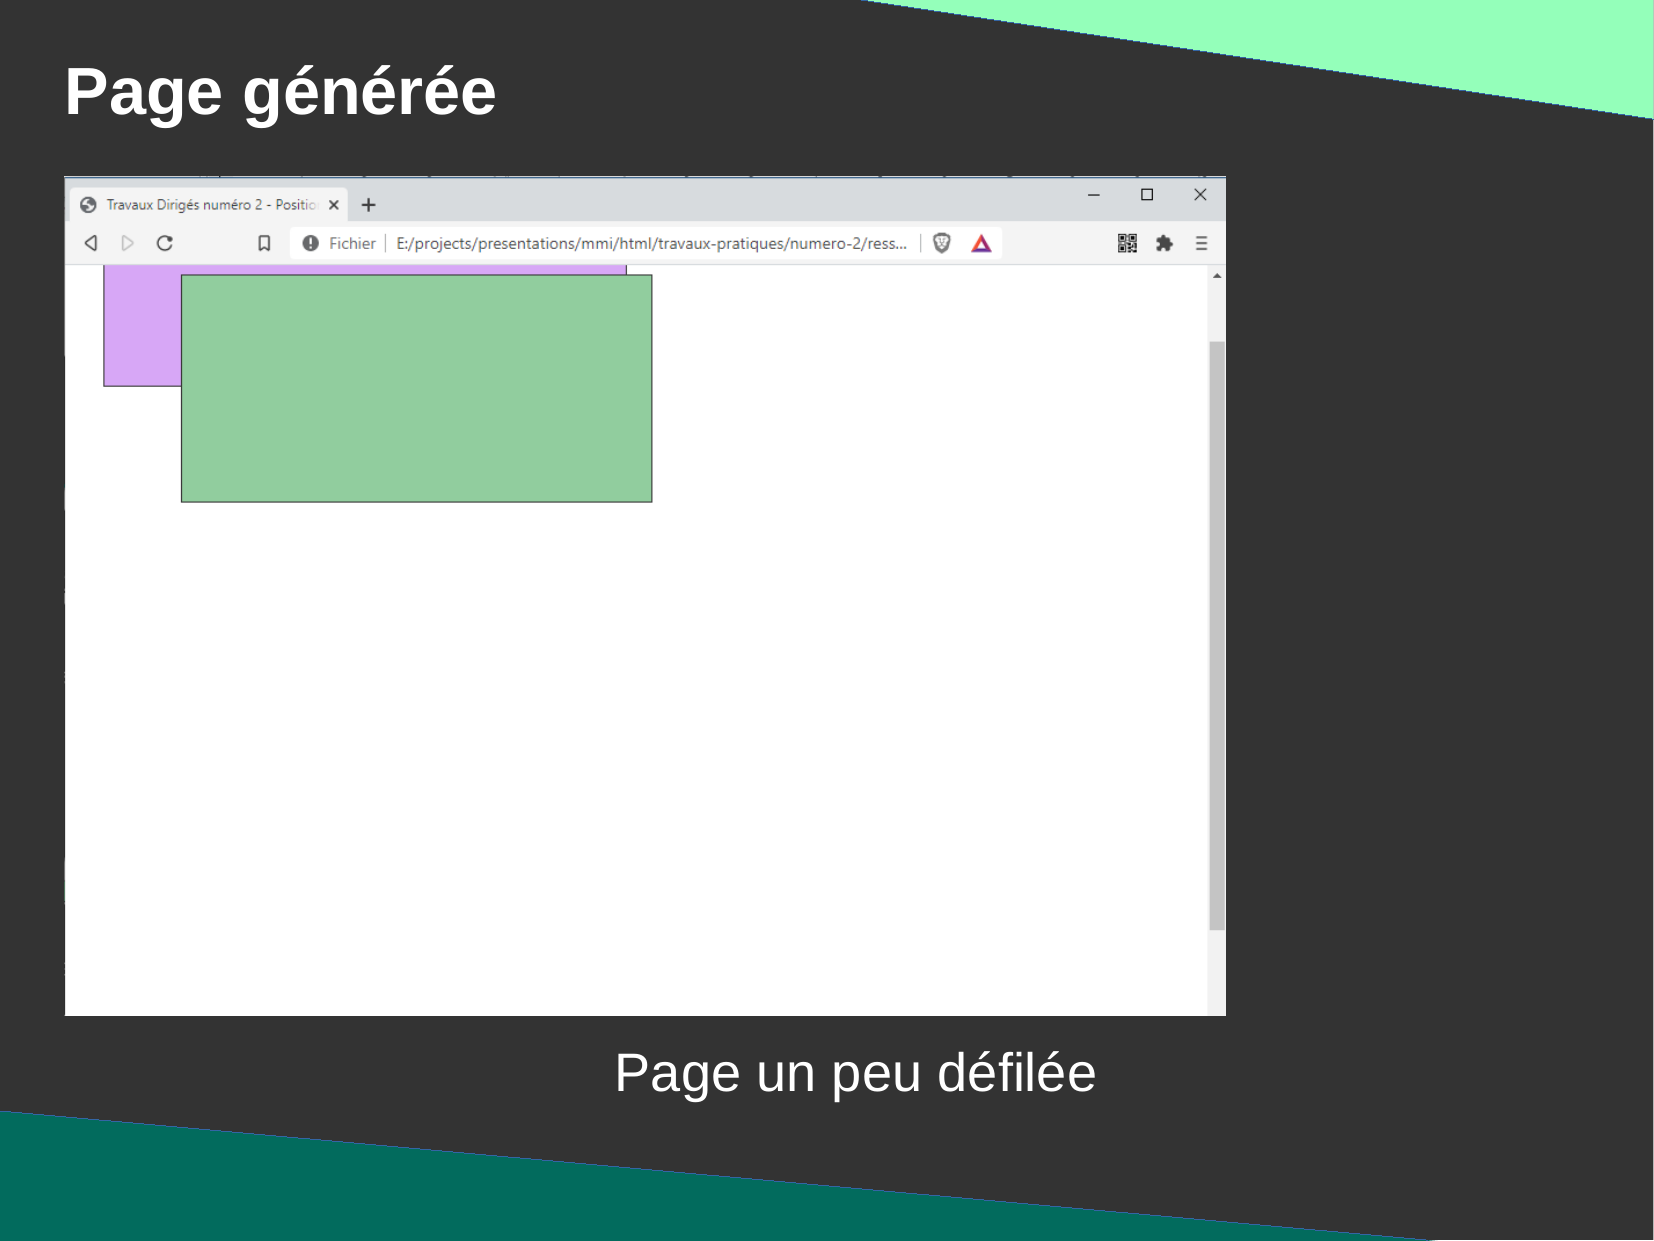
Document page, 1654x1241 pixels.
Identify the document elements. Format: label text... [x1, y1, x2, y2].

title Page générée [64, 54, 1553, 157]
title Page un peu défilée [614, 1042, 1099, 1105]
text_box [861, 0, 1654, 120]
picture [64, 176, 1226, 1016]
